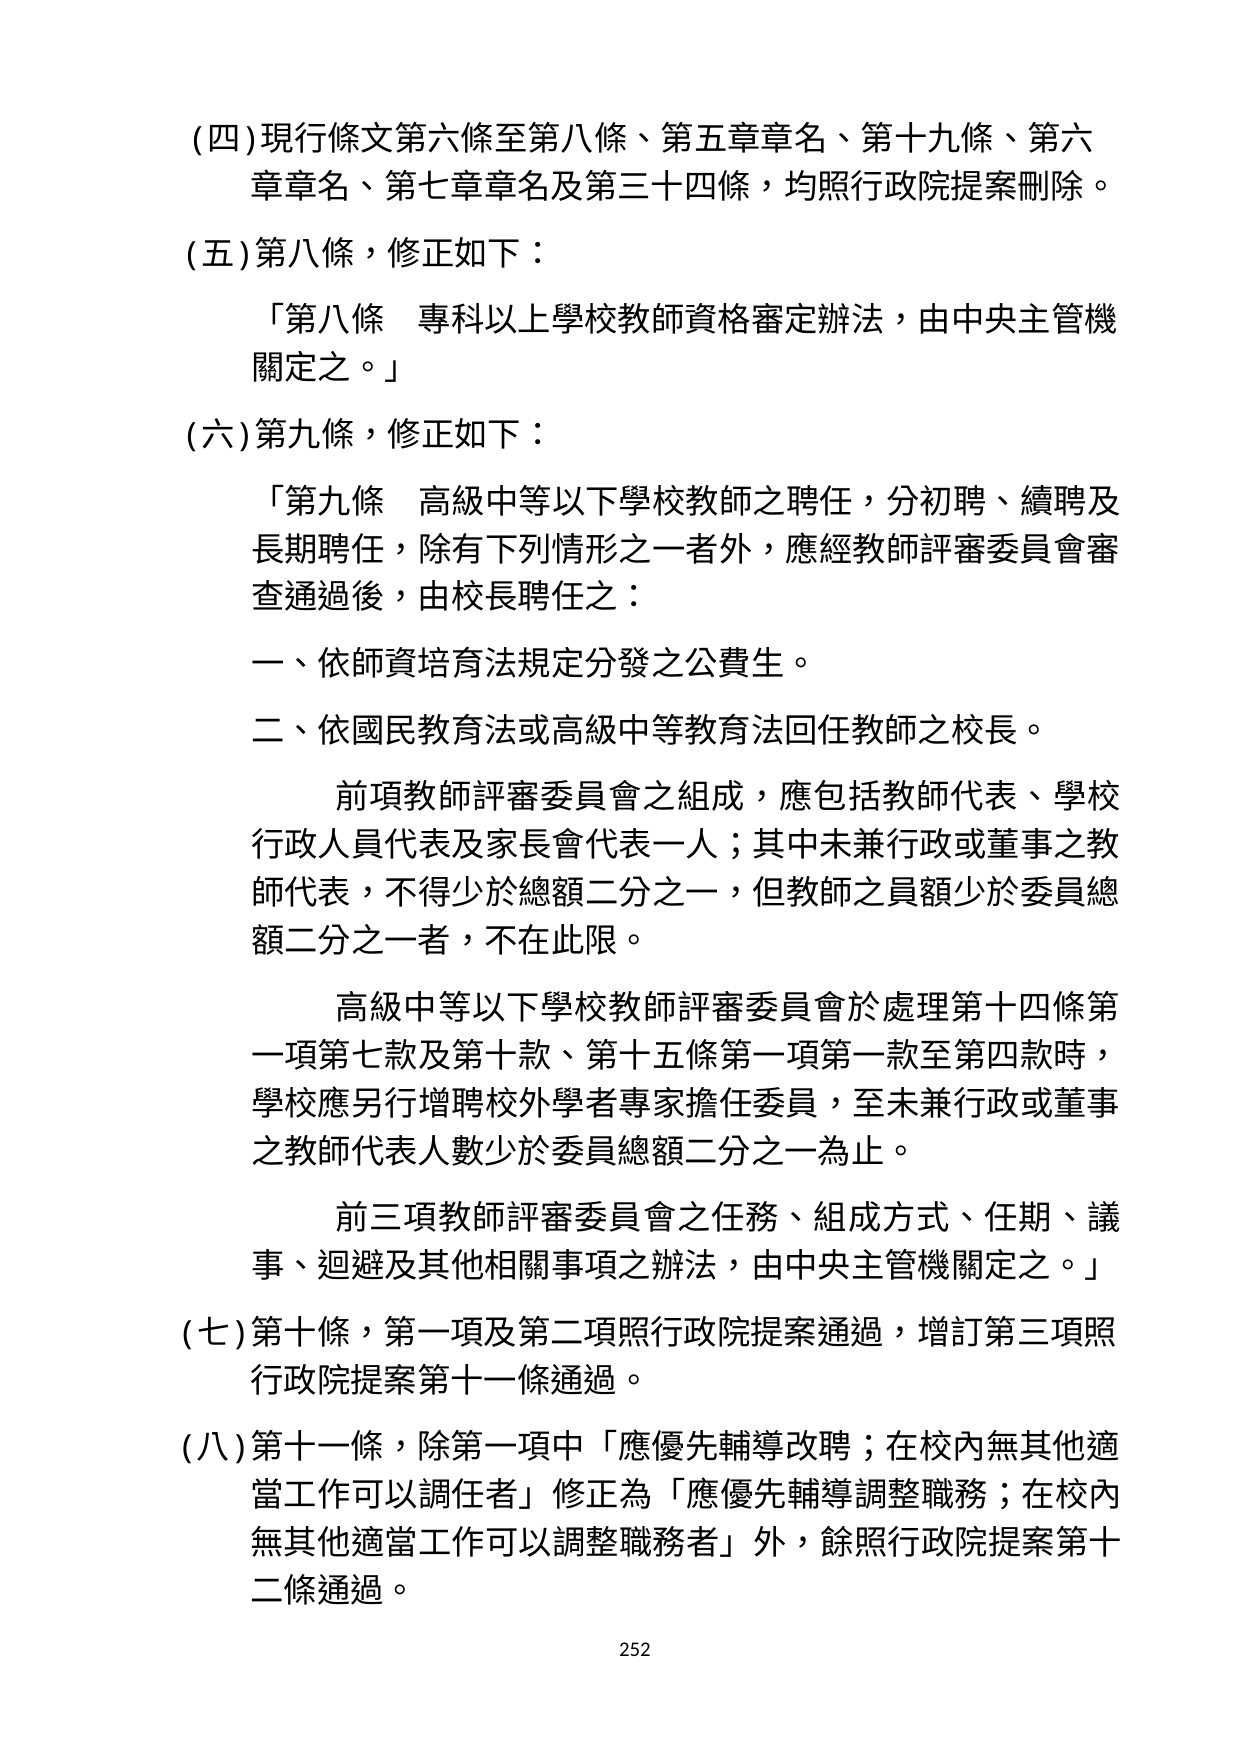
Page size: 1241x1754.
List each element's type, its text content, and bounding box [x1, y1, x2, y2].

text 一、依師資培育法規定分發之公費生。 [251, 637, 1122, 685]
text 高級中等以下學校教師評審委員會於處理第十四條第一項第七款及第十款、第十五條第一項第一款至第四款時，學校應另行增聘校外學者專家擔任委員，至未兼行政或董事之教師代表人數少於委員總額二分之一為止。 [251, 981, 1122, 1173]
text 「第九條 高級中等以下學校教師之聘任，分初聘、續聘及長期聘任，除有下列情形之一者外，應經教師評審委員會審查通過後，由校長聘任之： [251, 475, 1122, 618]
text 二、依國民教育法或高級中等教育法回任教師之校長。 [251, 704, 1122, 752]
text 前三項教師評審委員會之任務、組成方式、任期、議事、迴避及其他相關事項之辦法，由中央主管機關定之。」 [251, 1191, 1122, 1287]
text (四)現行條文第六條至第八條、第五章章名、第十九條、第六章章名、第七章章名及第三十四條，均照行政院提案刪除。 [147, 112, 1122, 208]
text (五)第八條，修正如下： [181, 227, 1122, 275]
text (七)第十條，第一項及第二項照行政院提案通過，增訂第三項照行政院提案第十一條通過。 [177, 1306, 1122, 1402]
text 「第八條 專科以上學校教師資格審定辦法，由中央主管機關定之。」 [251, 293, 1122, 389]
text 前項教師評審委員會之組成，應包括教師代表、學校行政人員代表及家長會代表一人；其中未兼行政或董事之教師代表，不得少於總額二分之一，但教師之員額少於委員總額二分之一者，不在此限。 [251, 771, 1122, 962]
text (八)第十一條，除第一項中「應優先輔導改聘；在校內無其他適當工作可以調任者」修正為「應優先輔導調整職務；在校內無其他適當工作可以調整職務者」外，餘照行政院提案第十二條通過。 [177, 1421, 1122, 1612]
text (六)第九條，修正如下： [181, 408, 1122, 456]
